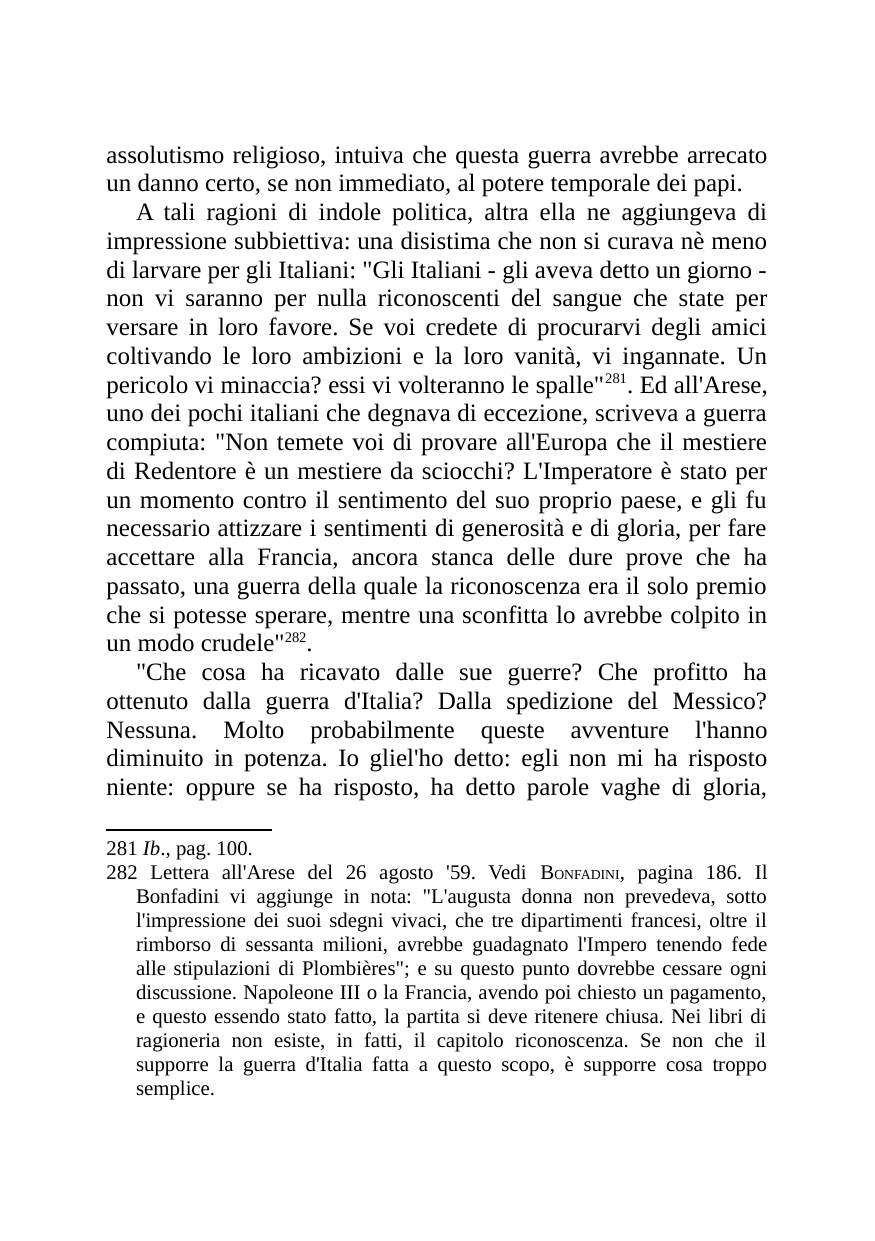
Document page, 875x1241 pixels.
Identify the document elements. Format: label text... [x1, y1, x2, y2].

text A tali ragioni di indole politica, altra ella ne aggiungeva di impressione subbiettiva: una disistima che non si curava nè meno di larvare per gli Italiani: "Gli Italiani - gli aveva detto un giorno - non vi saranno per nulla riconoscenti del sangue che state per versare in loro favore. Se voi credete di procurarvi degli amici coltivando le loro ambizioni e la loro vanità, vi ingannate. Un pericolo vi minaccia? essi vi volteranno le spalle". Ed all'Arese, uno dei pochi italiani che degnava di eccezione, scriveva a guerra compiuta: "Non temete voi di provare all'Europa che il mestiere di Redentore è un mestiere da sciocchi? L'Imperatore è stato per un momento contro il sentimento del suo proprio paese, e gli fu necessario attizzare i sentimenti di generosità e di gloria, per fare accettare alla Francia, ancora stanca delle dure prove che ha passato, una guerra della quale la riconoscenza era il solo premio che si potesse sperare, mentre una sconfitta lo avrebbe colpito in un modo crudele". [106, 197, 768, 657]
text Ib., pag. 100. [106, 836, 768, 860]
text Lettera all'Arese del 26 agosto '59. Vedi Bonfadini, pagina 186. Il Bonfadini vi aggiunge in nota: "L'augusta donna non prevedeva, sotto l'impressione dei suoi sdegni vivaci, che tre dipartimenti francesi, oltre il rimborso di sessanta milioni, avrebbe guadagnato l'Impero tenendo fede alle stipulazioni di Plombières"; e su questo punto dovrebbe cessare ogni discussione. Napoleone III o la Francia, avendo poi chiesto un pagamento, e questo essendo stato fatto, la partita si deve ritenere chiusa. Nei libri di ragioneria non esiste, in fatti, il capitolo riconoscenza. Se non che il supporre la guerra d'Italia fatta a questo scopo, è supporre cosa troppo semplice. [106, 860, 768, 1100]
text assolutismo religioso, intuiva che questa guerra avrebbe arrecato un danno certo, se non immediato, al potere temporale dei papi. [106, 140, 768, 197]
text "Che cosa ha ricavato dalle sue guerre? Che profitto ha ottenuto dalla guerra d'Italia? Dalla spedizione del Messico? Nessuna. Molto probabilmente queste avventure l'hanno diminuito in potenza. Io gliel'ho detto: egli non mi ha risposto niente: oppure se ha risposto, ha detto parole vaghe di gloria, [106, 657, 768, 801]
